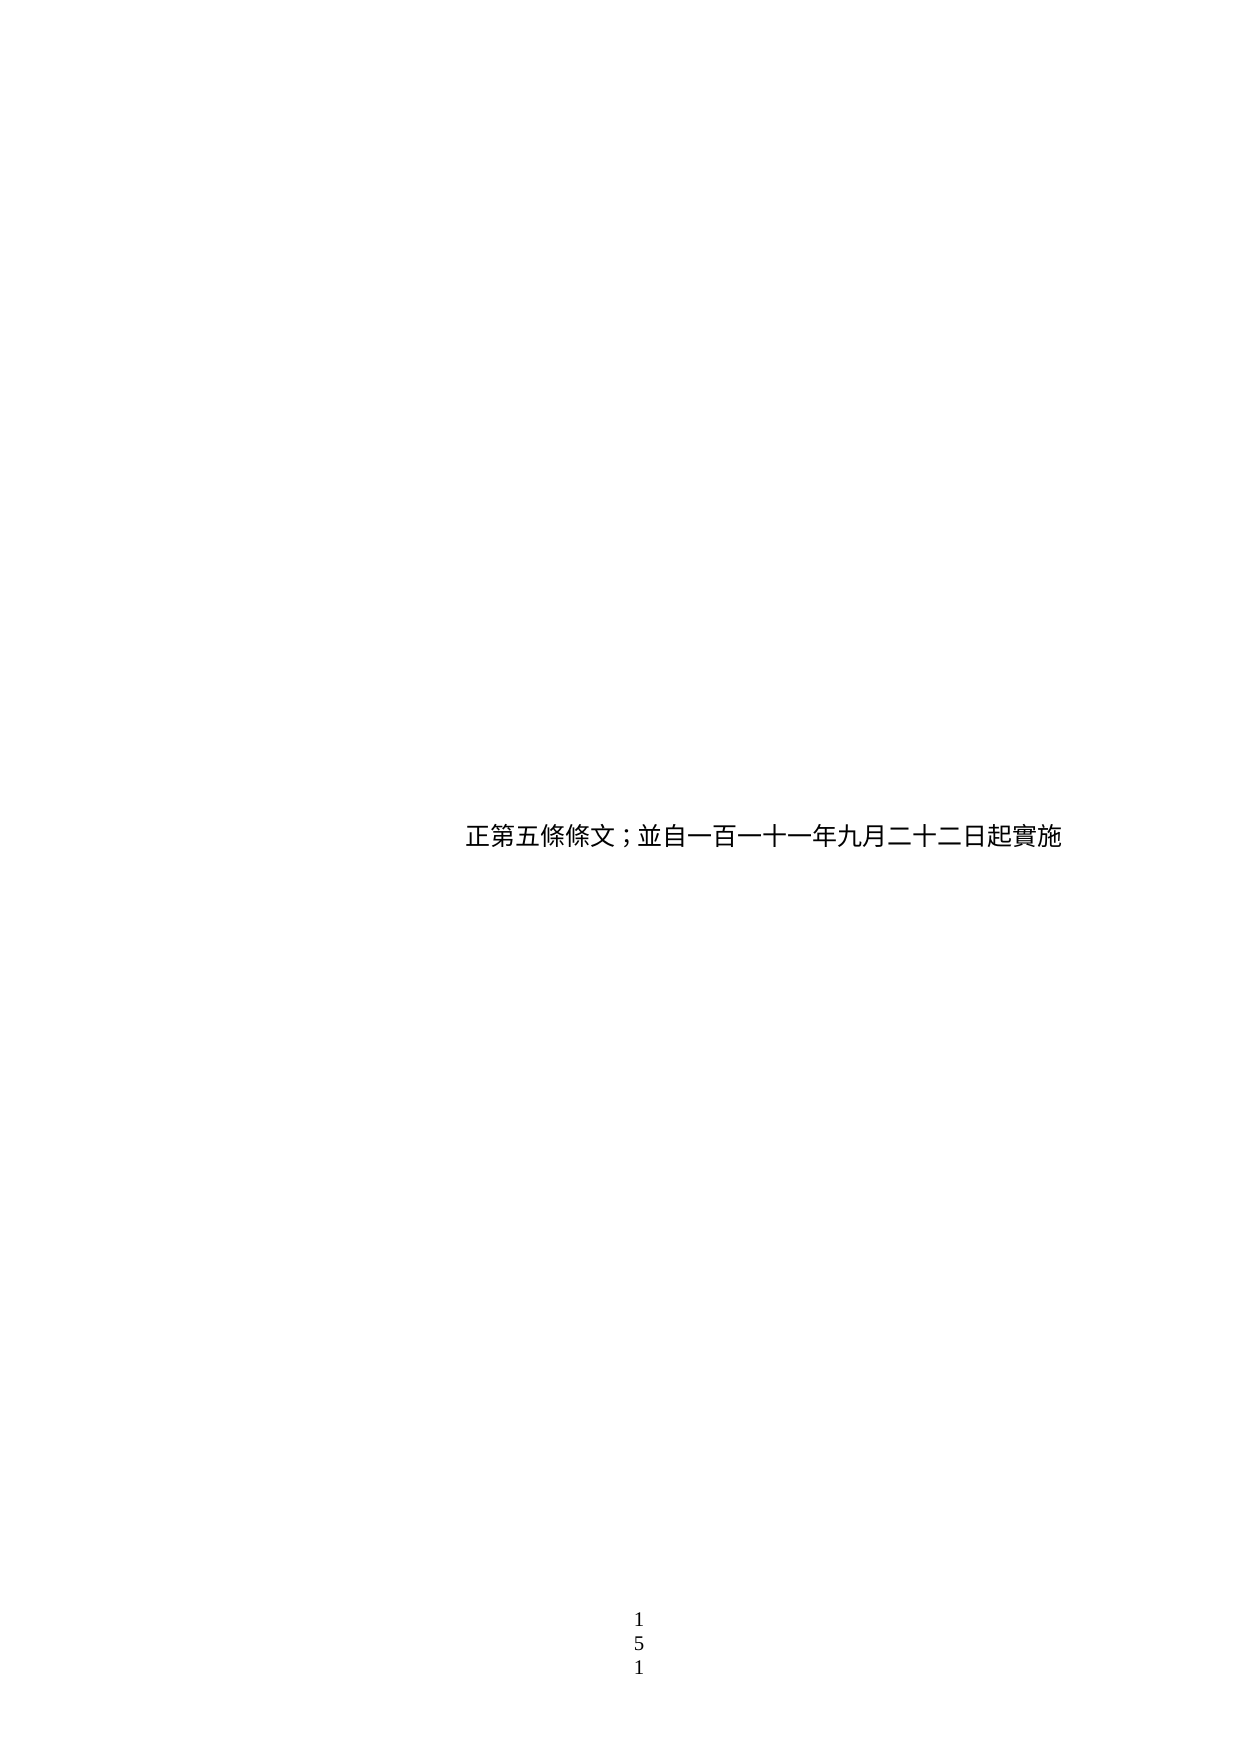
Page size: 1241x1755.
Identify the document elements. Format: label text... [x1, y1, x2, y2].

text 正第五條條文；並自一百一十一年九月二十二日起實施 [465, 816, 1166, 852]
